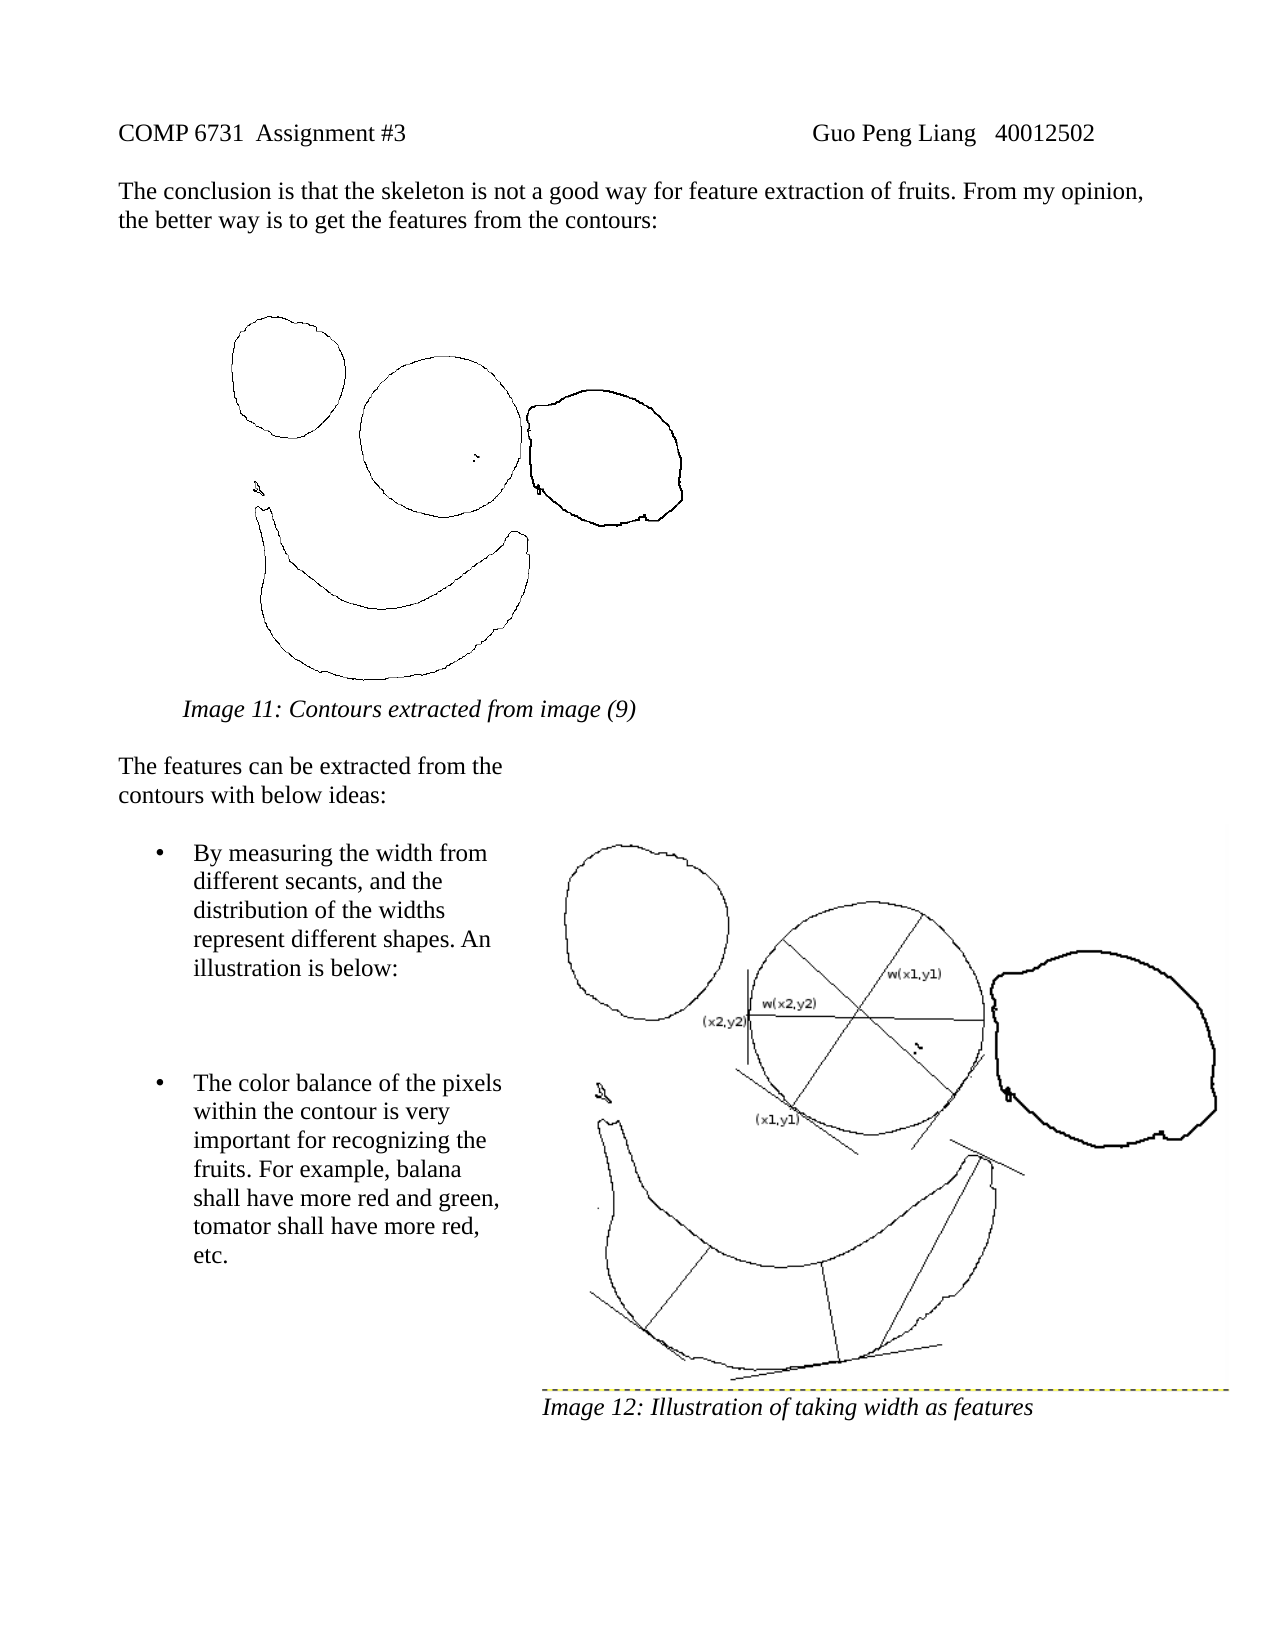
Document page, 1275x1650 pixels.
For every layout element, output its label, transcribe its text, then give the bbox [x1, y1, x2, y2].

text Image 12: Illustration of taking width as features [542, 1392, 1229, 1421]
picture [542, 824, 1230, 1392]
list The color balance of the pixels within the contour is very important for recognizing the fruits. For example, balana shall have more red and green, tomator shall have more red, etc. [156, 1068, 542, 1269]
text The features can be extracted from the contours with below ideas: [118, 751, 1229, 821]
text Image 11: Contours extracted from image (9) [182, 694, 752, 723]
list By measuring the width from different secants, and the distribution of the widths represent different shapes. An illustration is below: [156, 838, 542, 981]
picture [140, 266, 711, 694]
text The conclusion is that the skeleton is not a good way for feature extraction of fruits. From my opinion, the better way is to get the features from the contours: [118, 176, 1157, 234]
